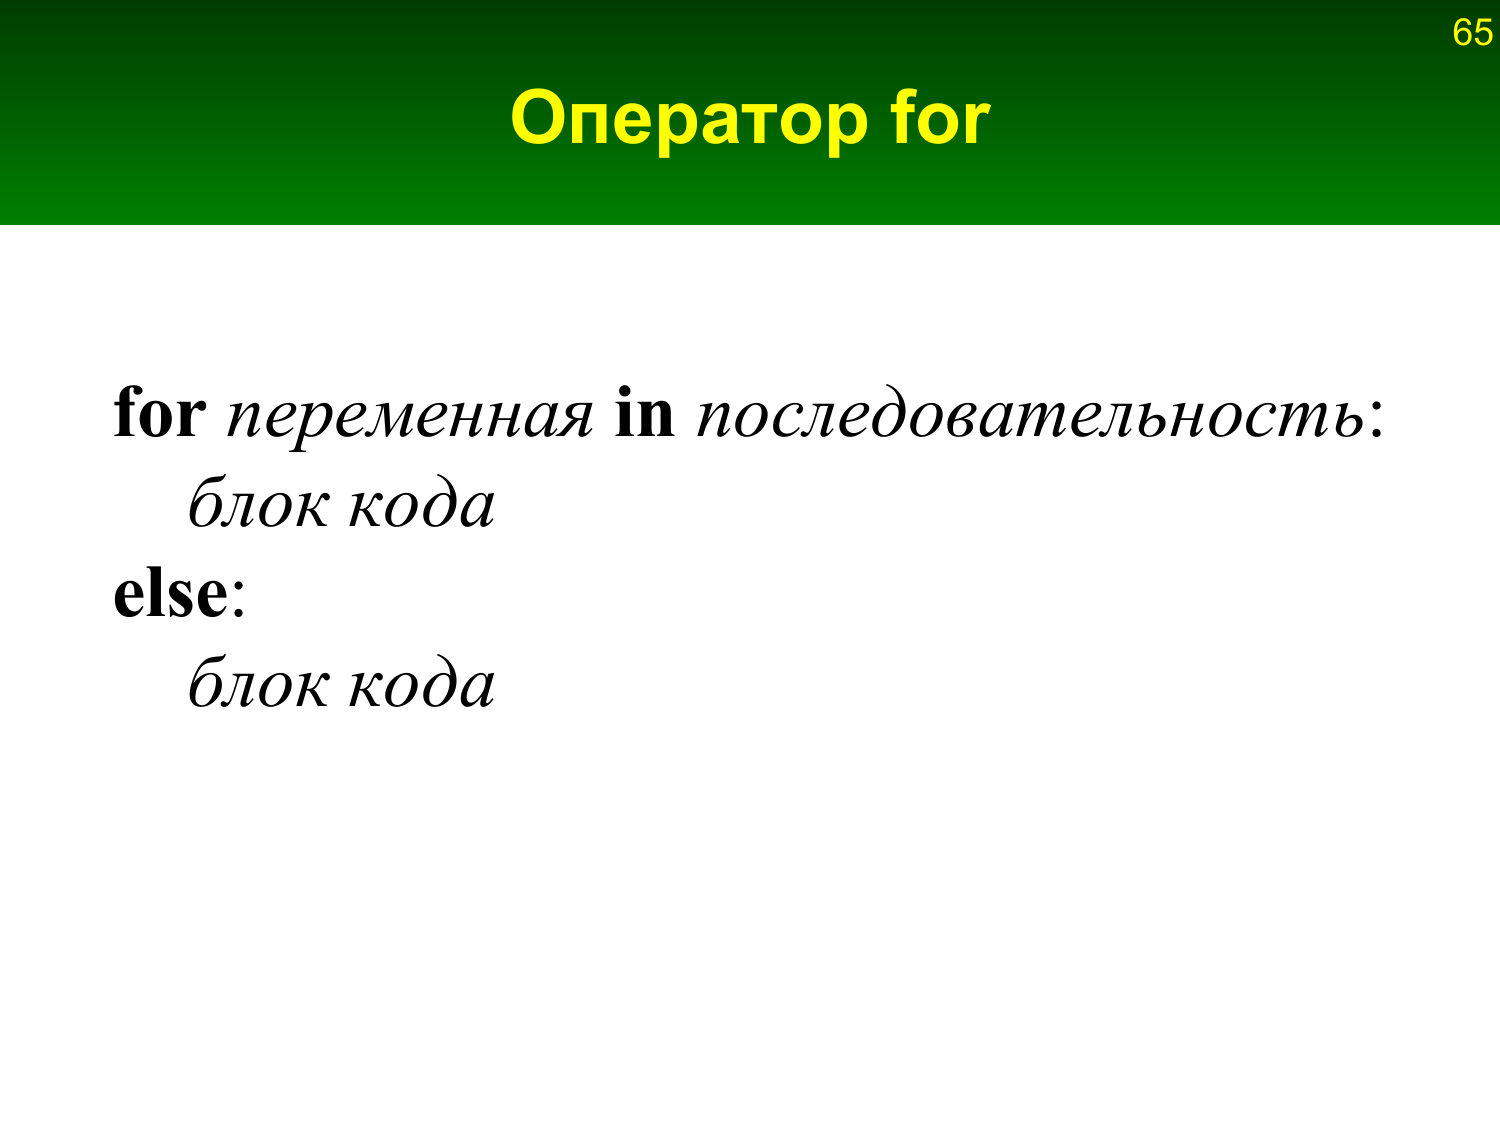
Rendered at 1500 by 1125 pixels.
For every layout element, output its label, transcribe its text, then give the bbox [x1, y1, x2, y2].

text_box for переменная in последовательность: блок кода else: блок кода [112, 354, 1403, 730]
title Оператор for [75, 11, 1426, 215]
